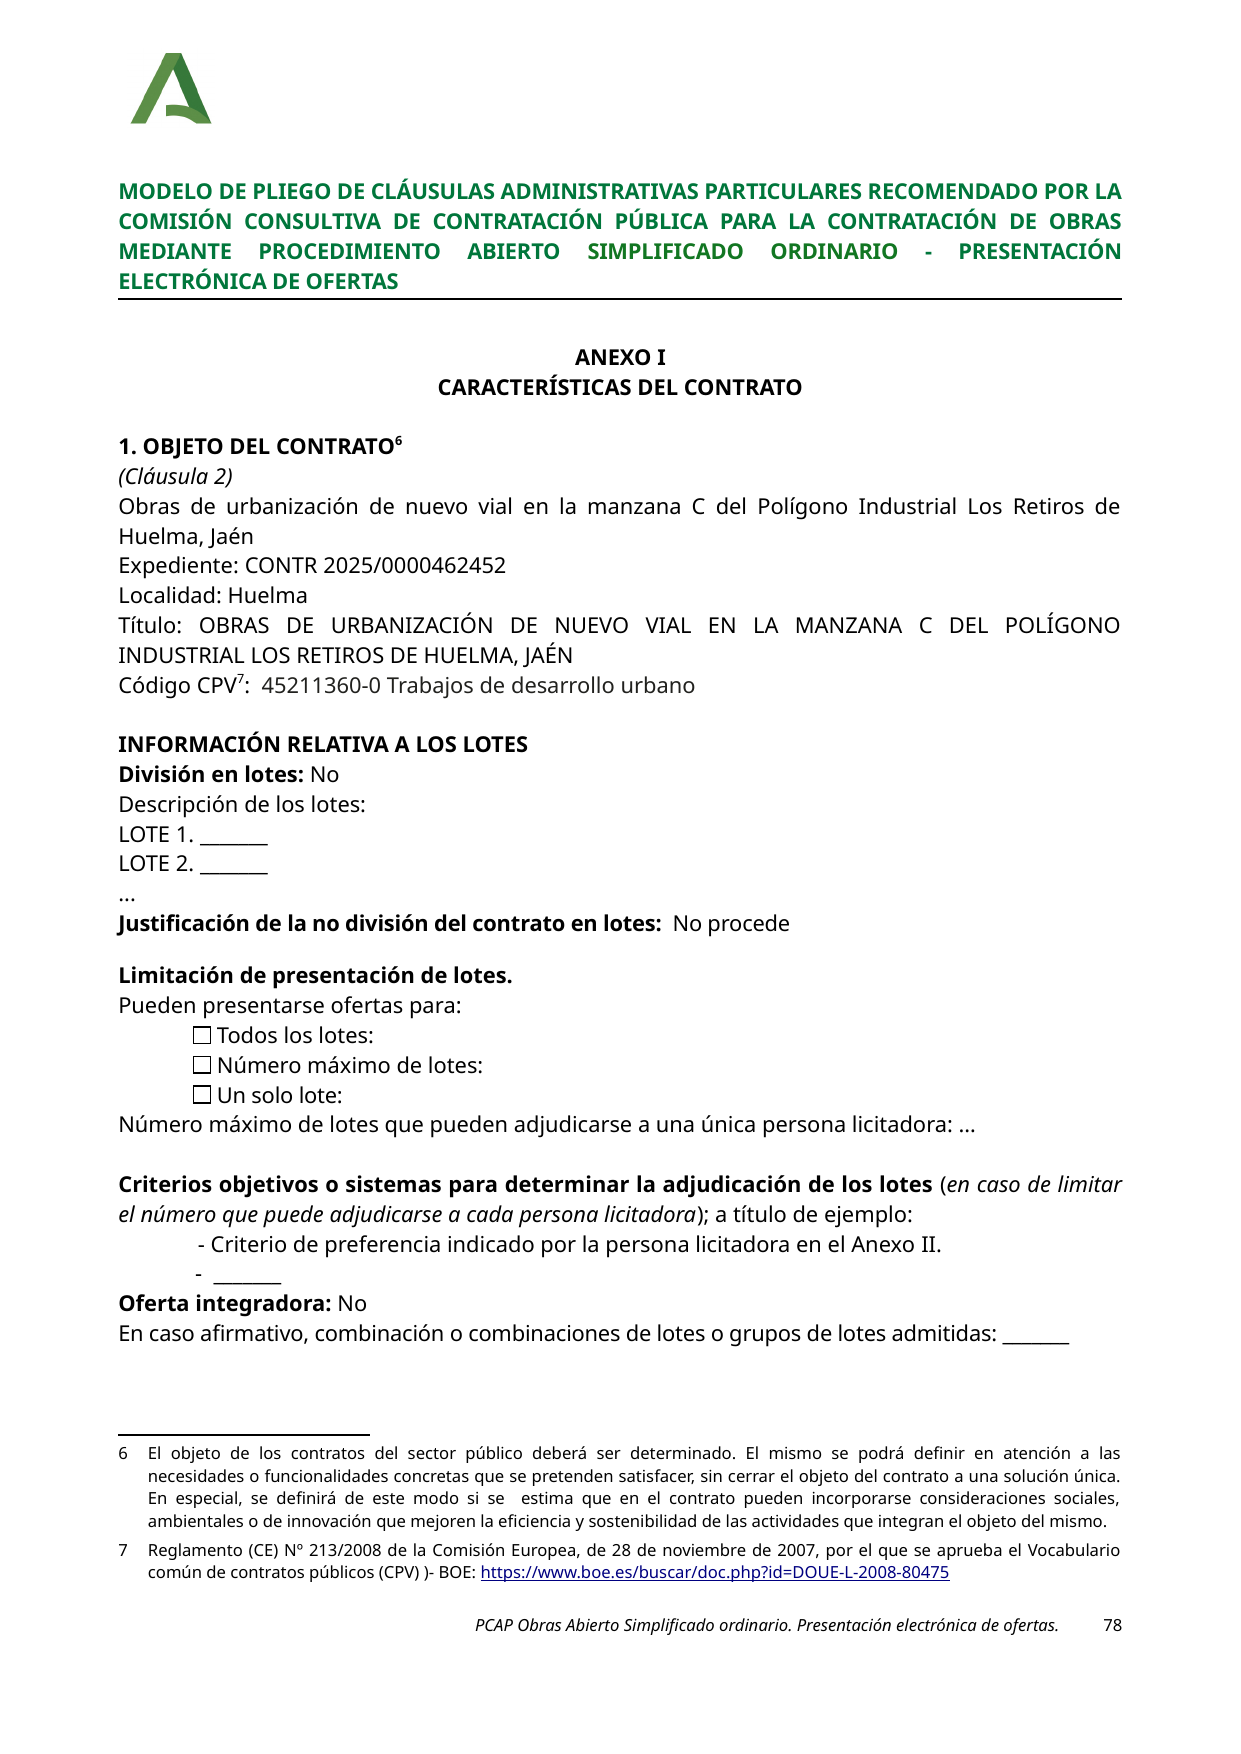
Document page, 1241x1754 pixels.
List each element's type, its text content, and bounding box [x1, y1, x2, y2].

text El objeto de los contratos del sector público deberá ser determinado. El mismo se podrá definir en atención a las necesidades o funcionalidades concretas que se pretenden satisfacer, sin cerrar el objeto del contrato a una solución única. En especial, se definirá de este modo si se estima que en el contrato pueden incorporarse consideraciones sociales, ambientales o de innovación que mejoren la eficiencia y sostenibilidad de las actividades que integran el objeto del mismo. [118, 1441, 1122, 1532]
text (Cláusula 2) [118, 461, 1122, 491]
text CARACTERÍSTICAS DEL CONTRATO [118, 372, 1122, 402]
text Pueden presentarse ofertas para: [118, 990, 1122, 1020]
text - _______ [118, 1258, 1122, 1288]
text Código CPV: 45211360-0 Trabajos de desarrollo urbano [118, 670, 1122, 699]
text Reglamento (CE) Nº 213/2008 de la Comisión Europea, de 28 de noviembre de 2007, por el que se aprueba el Vocabulario común de contratos públicos (CPV) )- BOE: https://www.boe.es/buscar/doc.php?id=DOUE-L-2008-80475 [118, 1538, 1122, 1584]
text ANEXO I [118, 342, 1122, 372]
text Criterios objetivos o sistemas para determinar la adjudicación de los lotes (en caso de limitar el número que puede adjudicarse a cada persona licitadora); a título de ejemplo: [118, 1169, 1122, 1229]
text Oferta integradora: No [118, 1288, 1122, 1318]
picture [127, 48, 216, 128]
text Número máximo de lotes que pueden adjudicarse a una única persona licitadora: … [118, 1109, 1122, 1139]
text MODELO DE PLIEGO DE CLÁUSULAS ADMINISTRATIVAS PARTICULARES RECOMENDADO POR LA COMISIÓN CONSULTIVA DE CONTRATACIÓN PÚBLICA PARA LA CONTRATACIÓN DE OBRAS MEDIANTE PROCEDIMIENTO ABIERTO SIMPLIFICADO ORDINARIO - PRESENTACIÓN ELECTRÓNICA DE OFERTAS [118, 176, 1122, 298]
text - Criterio de preferencia indicado por la persona licitadora en el Anexo II. [118, 1229, 1122, 1258]
text Descripción de los lotes: [118, 789, 1122, 819]
text 1. OBJETO DEL CONTRATO [118, 431, 1122, 461]
text Expediente: CONTR 2025/0000462452 [118, 551, 1122, 580]
text Obras de urbanización de nuevo vial en la manzana C del Polígono Industrial Los Retiros de Huelma, Jaén [118, 491, 1122, 551]
text En caso afirmativo, combinación o combinaciones de lotes o grupos de lotes admitidas: _______ [118, 1318, 1122, 1348]
text Localidad: Huelma [118, 580, 1122, 610]
text Título: OBRAS DE URBANIZACIÓN DE NUEVO VIAL EN LA MANZANA C DEL POLÍGONO INDUSTRIAL LOS RETIROS DE HUELMA, JAÉN [118, 610, 1122, 670]
text Un solo lote: [118, 1080, 1122, 1109]
text LOTE 1. _______ [118, 819, 1122, 848]
text INFORMACIÓN RELATIVA A LOS LOTES [118, 729, 1122, 759]
text ... [118, 878, 1122, 908]
text Número máximo de lotes: [118, 1050, 1122, 1080]
text División en lotes: No [118, 759, 1122, 789]
text Todos los lotes: [118, 1020, 1122, 1050]
text LOTE 2. _______ [118, 848, 1122, 878]
text Justificación de la no división del contrato en lotes: No procede [118, 908, 1122, 938]
text Limitación de presentación de lotes. [118, 961, 1122, 990]
